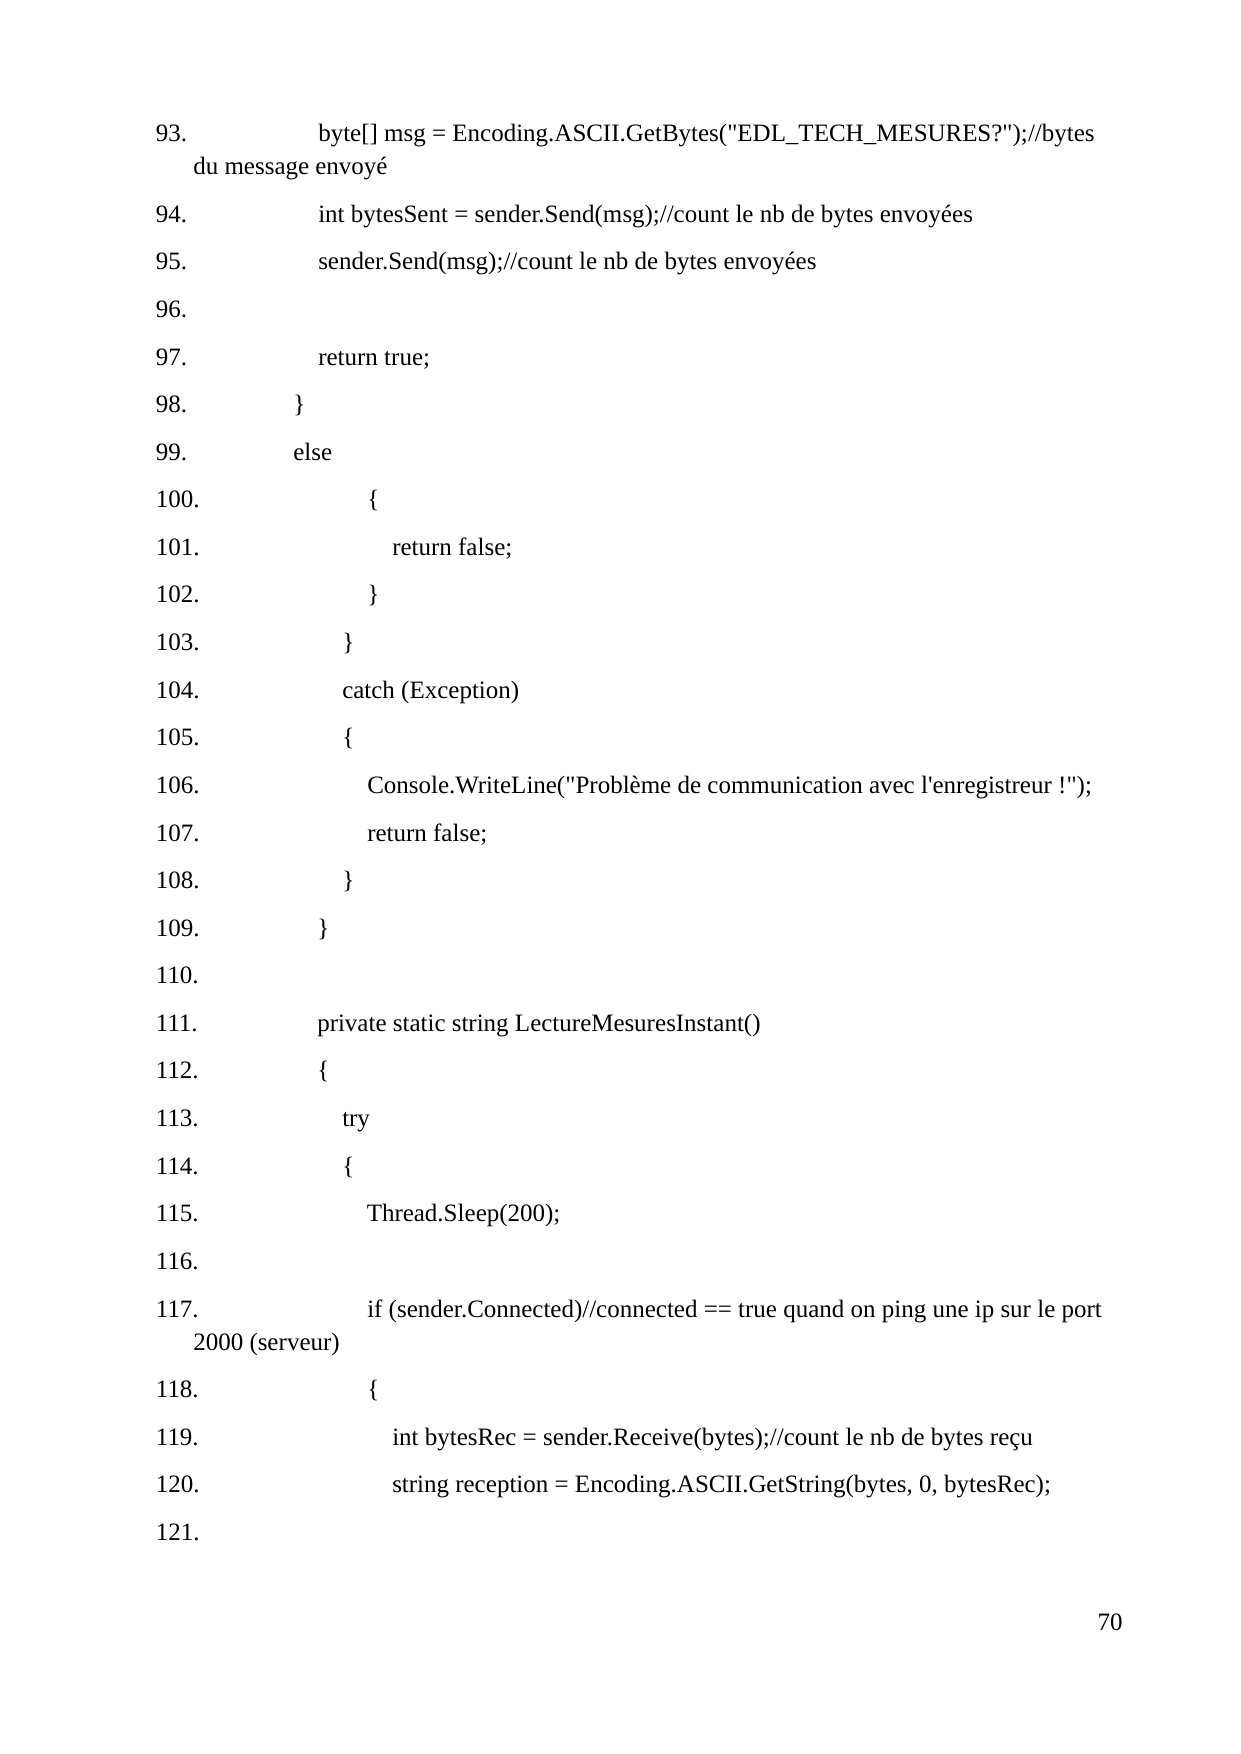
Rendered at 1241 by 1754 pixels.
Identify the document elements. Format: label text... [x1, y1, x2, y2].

list sender.Send(msg);//count le nb de bytes envoyées [156, 246, 1122, 275]
list string reception = Encoding.ASCII.GetString(bytes, 0, bytesRec); [156, 1469, 1122, 1498]
list } [156, 627, 1122, 656]
list int bytesRec = sender.Receive(bytes);//count le nb de bytes reçu [156, 1422, 1122, 1451]
list return true; [156, 342, 1122, 370]
list { [156, 1151, 1122, 1179]
list { [156, 722, 1122, 751]
list catch (Exception) [156, 675, 1122, 703]
list try [156, 1103, 1122, 1132]
list { [156, 1056, 1122, 1084]
list else [156, 437, 1122, 466]
list } [156, 389, 1122, 418]
list return false; [156, 818, 1122, 846]
list if (sender.Connected)//connected == true quand on ping une ip sur le port 2000 (serveur) [156, 1294, 1122, 1355]
list byte[] msg = Encoding.ASCII.GetBytes("EDL_TECH_MESURES?");//bytes du message envoyé [156, 118, 1122, 180]
list Thread.Sleep(200); [156, 1198, 1122, 1227]
list } [156, 865, 1122, 894]
list { [156, 484, 1122, 513]
list } [156, 913, 1122, 942]
list Console.WriteLine("Problème de communication avec l'enregistreur !"); [156, 770, 1122, 799]
list { [156, 1374, 1122, 1403]
list private static string LectureMesuresInstant() [156, 1008, 1122, 1037]
list int bytesSent = sender.Send(msg);//count le nb de bytes envoyées [156, 199, 1122, 227]
list return false; [156, 532, 1122, 561]
list } [156, 579, 1122, 608]
